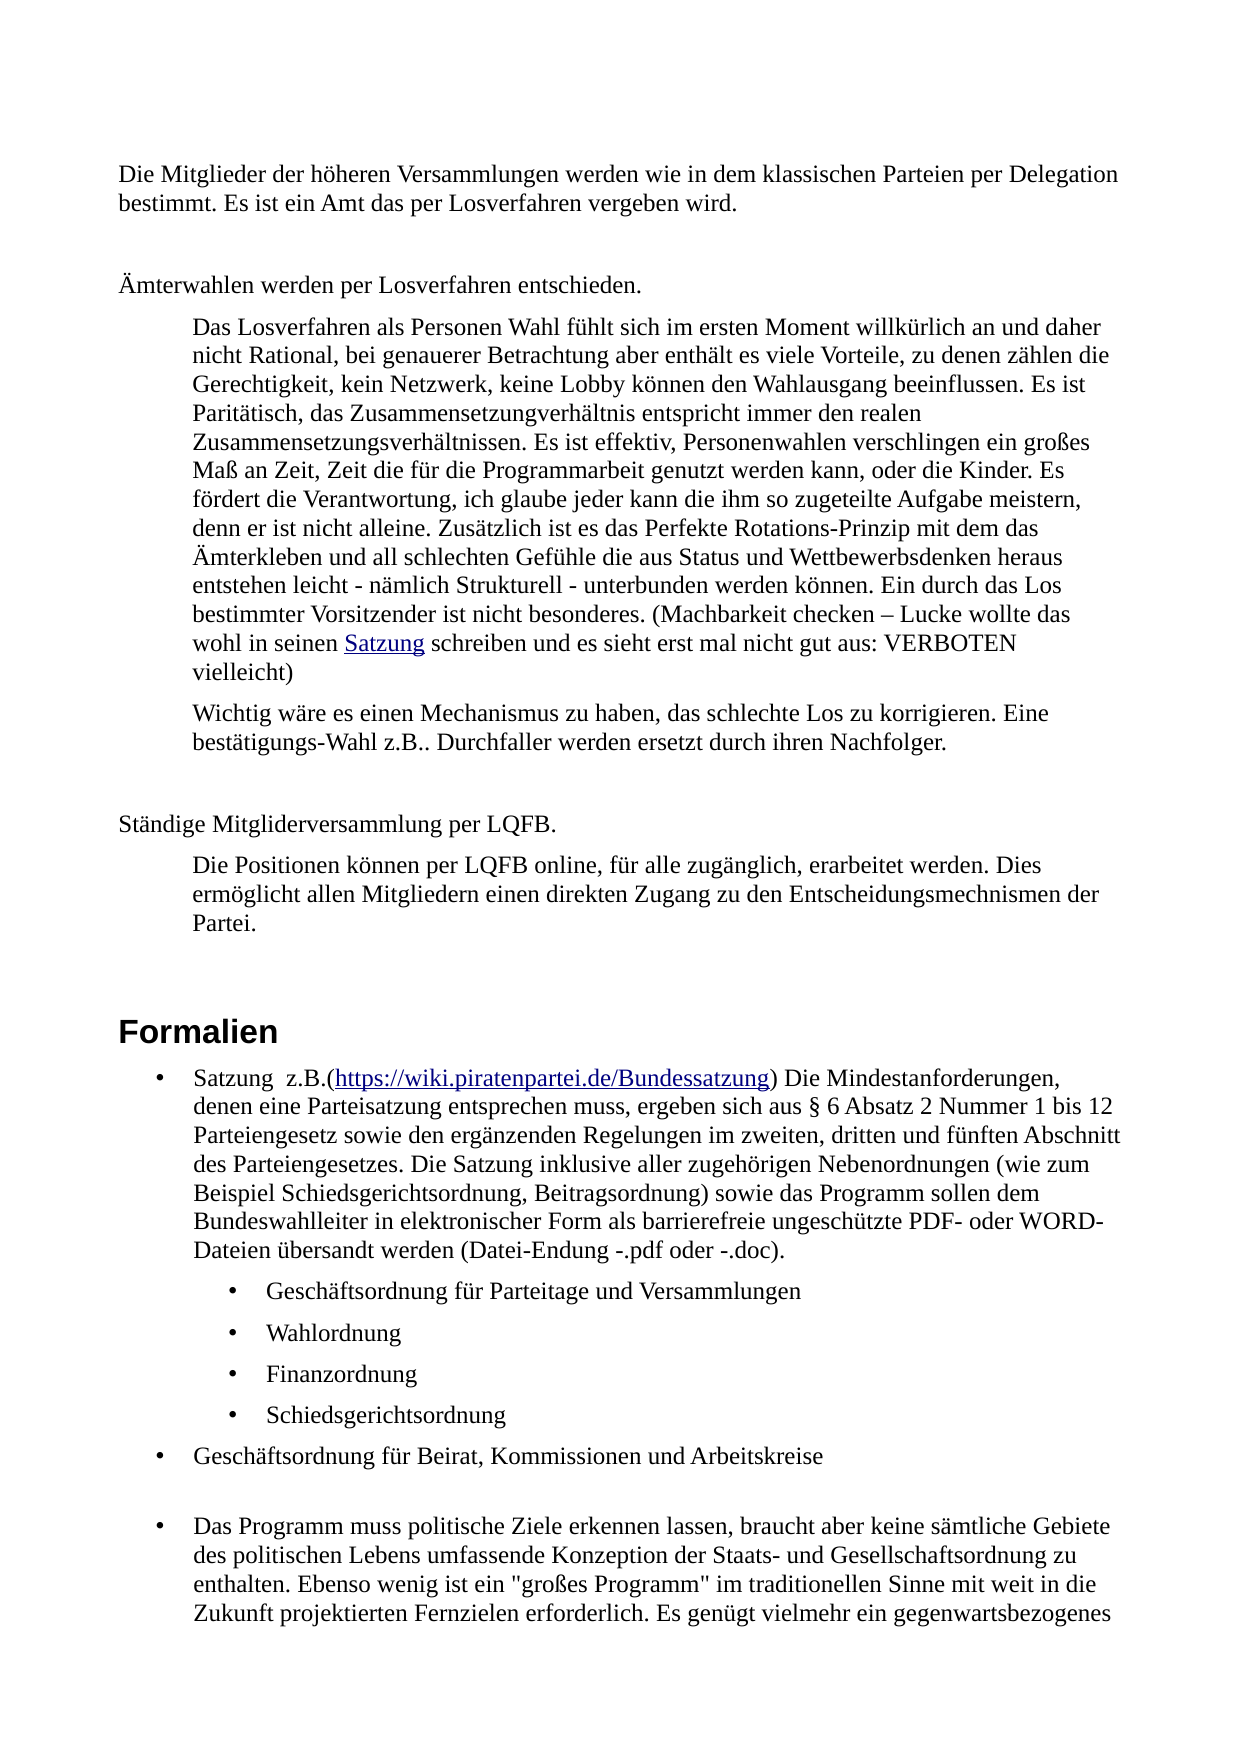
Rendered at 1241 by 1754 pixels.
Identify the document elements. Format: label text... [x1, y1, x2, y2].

list Geschäftsordnung für Parteitage und Versammlungen [228, 1276, 1122, 1305]
list Geschäftsordnung für Beirat, Kommissionen und Arbeitskreise [156, 1441, 1122, 1470]
text Wichtig wäre es einen Mechanismus zu haben, das schlechte Los zu korrigieren. Eine bestätigungs-Wahl z.B.. Durchfaller werden ersetzt durch ihren Nachfolger. [192, 698, 1122, 756]
list Finanzordnung [228, 1359, 1122, 1388]
list Satzung z.B.(https://wiki.piratenpartei.de/Bundessatzung) Die Mindestanforderungen, denen eine Parteisatzung entsprechen muss, ergeben sich aus § 6 Absatz 2 Nummer 1 bis 12 Parteiengesetz sowie den ergänzenden Regelungen im zweiten, dritten und fünften Abschnitt des Parteiengesetzes. Die Satzung inklusive aller zugehörigen Nebenordnungen (wie zum Beispiel Schiedsgerichtsordnung, Beitragsordnung) sowie das Programm sollen dem Bundeswahlleiter in elektronischer Form als barrierefreie ungeschützte PDF- oder WORD-Dateien übersandt werden (Datei-Endung -.pdf oder -.doc). [156, 1063, 1122, 1264]
list Wahlordnung [228, 1318, 1122, 1346]
list Schiedsgerichtsordnung [228, 1400, 1122, 1429]
text Das Losverfahren als Personen Wahl fühlt sich im ersten Moment willkürlich an und daher nicht Rational, bei genauerer Betrachtung aber enthält es viele Vorteile, zu denen zählen die Gerechtigkeit, kein Netzwerk, keine Lobby können den Wahlausgang beeinflussen. Es ist Paritätisch, das Zusammensetzungverhältnis entspricht immer den realen Zusammensetzungsverhältnissen. Es ist effektiv, Personenwahlen verschlingen ein großes Maß an Zeit, Zeit die für die Programmarbeit genutzt werden kann, oder die Kinder. Es fördert die Verantwortung, ich glaube jeder kann die ihm so zugeteilte Aufgabe meistern, denn er ist nicht alleine. Zusätzlich ist es das Perfekte Rotations-Prinzip mit dem das Ämterkleben und all schlechten Gefühle die aus Status und Wettbewerbsdenken heraus entstehen leicht - nämlich Strukturell - unterbunden werden können. Ein durch das Los bestimmter Vorsitzender ist nicht besonderes. (Machbarkeit checken – Lucke wollte das wohl in seinen Satzung schreiben und es sieht erst mal nicht gut aus: VERBOTEN vielleicht) [192, 312, 1122, 686]
text Die Mitglieder der höheren Versammlungen werden wie in dem klassischen Parteien per Delegation bestimmt. Es ist ein Amt das per Losverfahren vergeben wird. [118, 159, 1122, 217]
text Ämterwahlen werden per Losverfahren entschieden. [118, 271, 1122, 299]
text Die Positionen können per LQFB online, für alle zugänglich, erarbeitet werden. Dies ermöglicht allen Mitgliedern einen direkten Zugang zu den Entscheidungsmechnismen der Partei. [192, 851, 1122, 937]
text Ständige Mitgliderversammlung per LQFB. [118, 809, 1122, 838]
list Das Programm muss politische Ziele erkennen lassen, braucht aber keine sämtliche Gebiete des politischen Lebens umfassende Konzeption der Staats- und Gesellschaftsordnung zu enthalten. Ebenso wenig ist ein "großes Programm" im traditionellen Sinne mit weit in die Zukunft projektierten Fernzielen erforderlich. Es genügt vielmehr ein gegenwartsbezogenes [156, 1511, 1122, 1626]
subtitle Formalien [118, 1011, 1122, 1050]
